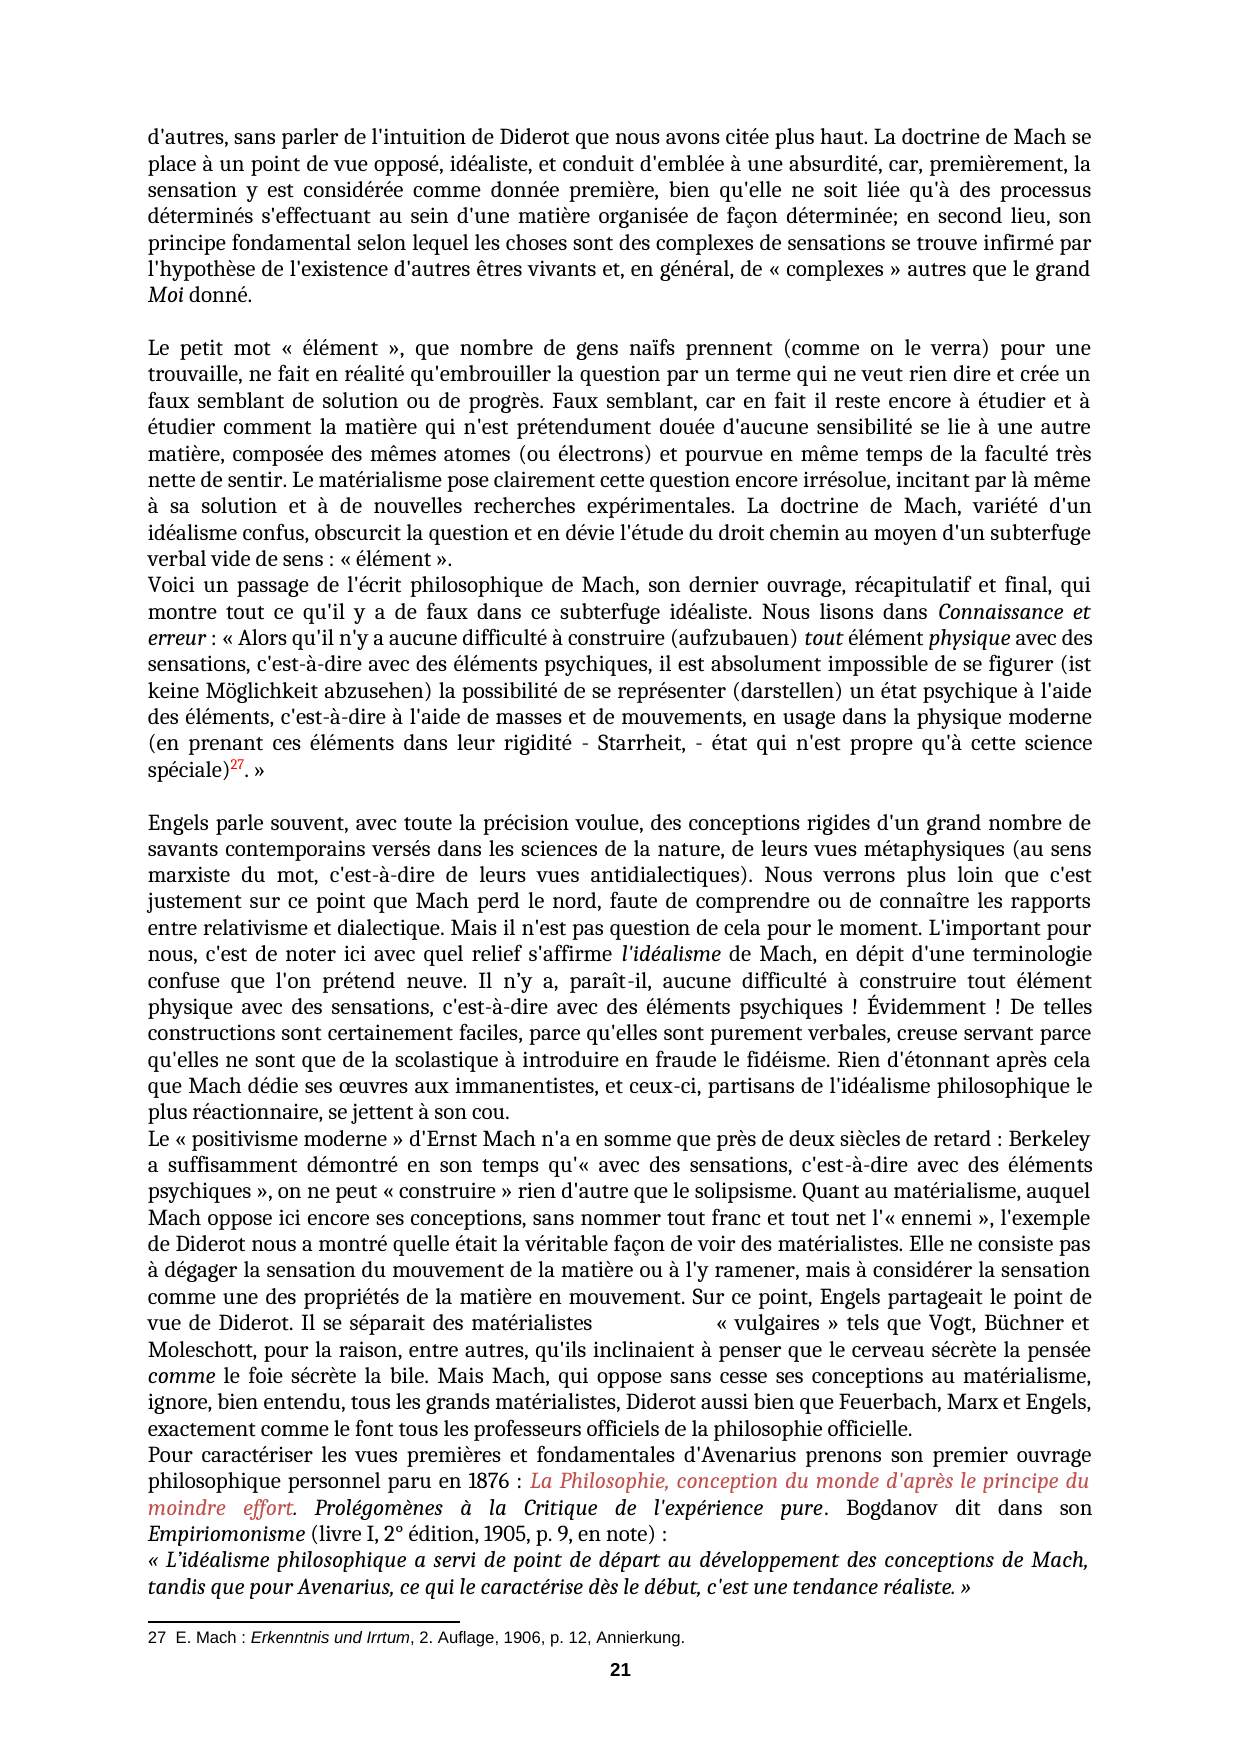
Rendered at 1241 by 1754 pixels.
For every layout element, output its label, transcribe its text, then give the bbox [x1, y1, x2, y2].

text d'autres, sans parler de l'intuition de Diderot que nous avons citée plus haut. La doctrine de Mach se place à un point de vue opposé, idéaliste, et conduit d'emblée à une absurdité, car, premièrement, la sensation y est considérée comme donnée première, bien qu'elle ne soit liée qu'à des processus déterminés s'effectuant au sein d'une matière organisée de façon déterminée; en second lieu, son principe fondamental selon lequel les choses sont des complexes de sensations se trouve infirmé par l'hypothèse de l'existence d'autres êtres vivants et, en général, de « complexes » autres que le grand Moi donné. [148, 124, 1093, 308]
text Voici un passage de l'écrit philosophique de Mach, son dernier ouvrage, récapitulatif et final, qui montre tout ce qu'il y a de faux dans ce subterfuge idéaliste. Nous lisons dans Connaissance et erreur : « Alors qu'il n'y a aucune difficulté à construire (aufzubauen) tout élément physique avec des sensations, c'est‑à‑dire avec des éléments psychiques, il est absolument impossible de se figurer (ist keine Möglichkeit abzusehen) la possibilité de se représenter (darstellen) un état psychique à l'aide des éléments, c'est‑à‑dire à l'aide de masses et de mouvements, en usage dans la physique moderne (en prenant ces éléments dans leur rigidité ‑ Starrheit, ‑ état qui n'est propre qu'à cette science spéciale). » [148, 572, 1093, 783]
text Le petit mot « élément », que nombre de gens naïfs prennent (comme on le verra) pour une trouvaille, ne fait en réalité qu'embrouiller la question par un terme qui ne veut rien dire et crée un faux semblant de solution ou de progrès. Faux semblant, car en fait il reste encore à étudier et à étudier comment la matière qui n'est prétendument douée d'aucune sensibilité se lie à une autre matière, composée des mêmes atomes (ou électrons) et pourvue en même temps de la faculté très nette de sentir. Le matérialisme pose clairement cette question encore irrésolue, incitant par là même à sa solution et à de nouvelles recherches expérimentales. La doctrine de Mach, variété d'un idéalisme confus, obscurcit la question et en dévie l'étude du droit chemin au moyen d'un subterfuge verbal vide de sens : « élément ». [148, 335, 1093, 572]
text « L’idéalisme philosophique a servi de point de départ au développement des conceptions de Mach, tandis que pour Avenarius, ce qui le caractérise dès le début, c'est une tendance réaliste. » [148, 1547, 1093, 1600]
text Le « positivisme moderne » d'Ernst Mach n'a en somme que près de deux siècles de retard : Berkeley a suffisamment démontré en son temps qu'« avec des sensations, c'est‑à‑dire avec des éléments psychiques », on ne peut « construire » rien d'autre que le solipsisme. Quant au matérialisme, auquel Mach oppose ici encore ses conceptions, sans nommer tout franc et tout net l'« ennemi », l'exemple de Diderot nous a montré quelle était la véritable façon de voir des matérialistes. Elle ne consiste pas à dégager la sensation du mouvement de la matière ou à l'y ramener, mais à considérer la sensation comme une des propriétés de la matière en mouvement. Sur ce point, Engels partageait le point de vue de Diderot. Il se séparait des matérialistes « vulgaires » tels que Vogt, Büchner et Moleschott, pour la raison, entre autres, qu'ils inclinaient à penser que le cerveau sécrète la pensée comme le foie sécrète la bile. Mais Mach, qui oppose sans cesse ses conceptions au matérialisme, ignore, bien entendu, tous les grands matérialistes, Diderot aussi bien que Feuerbach, Marx et Engels, exactement comme le font tous les professeurs officiels de la philosophie officielle. [148, 1126, 1093, 1442]
text Pour caractériser les vues premières et fondamentales d'Avenarius prenons son premier ouvrage philosophique personnel paru en 1876 : La Philosophie, conception du monde d'après le principe du moindre effort. Prolégomènes à la Critique de l'expérience pure. Bogdanov dit dans son Empiriomonisme (livre I, 2° édition, 1905, p. 9, en note) : [148, 1442, 1093, 1547]
text E. Mach : Erkenntnis und Irrtum, 2. Auflage, 1906, p. 12, Annierkung. [148, 1628, 1093, 1647]
text Engels parle souvent, avec toute la précision voulue, des conceptions rigides d'un grand nombre de savants contemporains versés dans les sciences de la nature, de leurs vues métaphysiques (au sens marxiste du mot, c'est‑à‑dire de leurs vues antidialectiques). Nous verrons plus loin que c'est justement sur ce point que Mach perd le nord, faute de comprendre ou de connaître les rapports entre relativisme et dialectique. Mais il n'est pas question de cela pour le moment. L'important pour nous, c'est de noter ici avec quel relief s'affirme l'idéalisme de Mach, en dépit d'une terminologie confuse que l'on prétend neuve. Il n’y a, paraît‑il, aucune difficulté à construire tout élément physique avec des sensations, c'est‑à‑dire avec des éléments psychiques ! Évidemment ! De telles constructions sont certainement faciles, parce qu'elles sont purement verbales, creuse servant parce qu'elles ne sont que de la scolastique à introduire en fraude le fidéisme. Rien d'étonnant après cela que Mach dédie ses œuvres aux immanentistes, et ceux‑ci, partisans de l'idéalisme philosophique le plus réactionnaire, se jettent à son cou. [148, 809, 1093, 1126]
